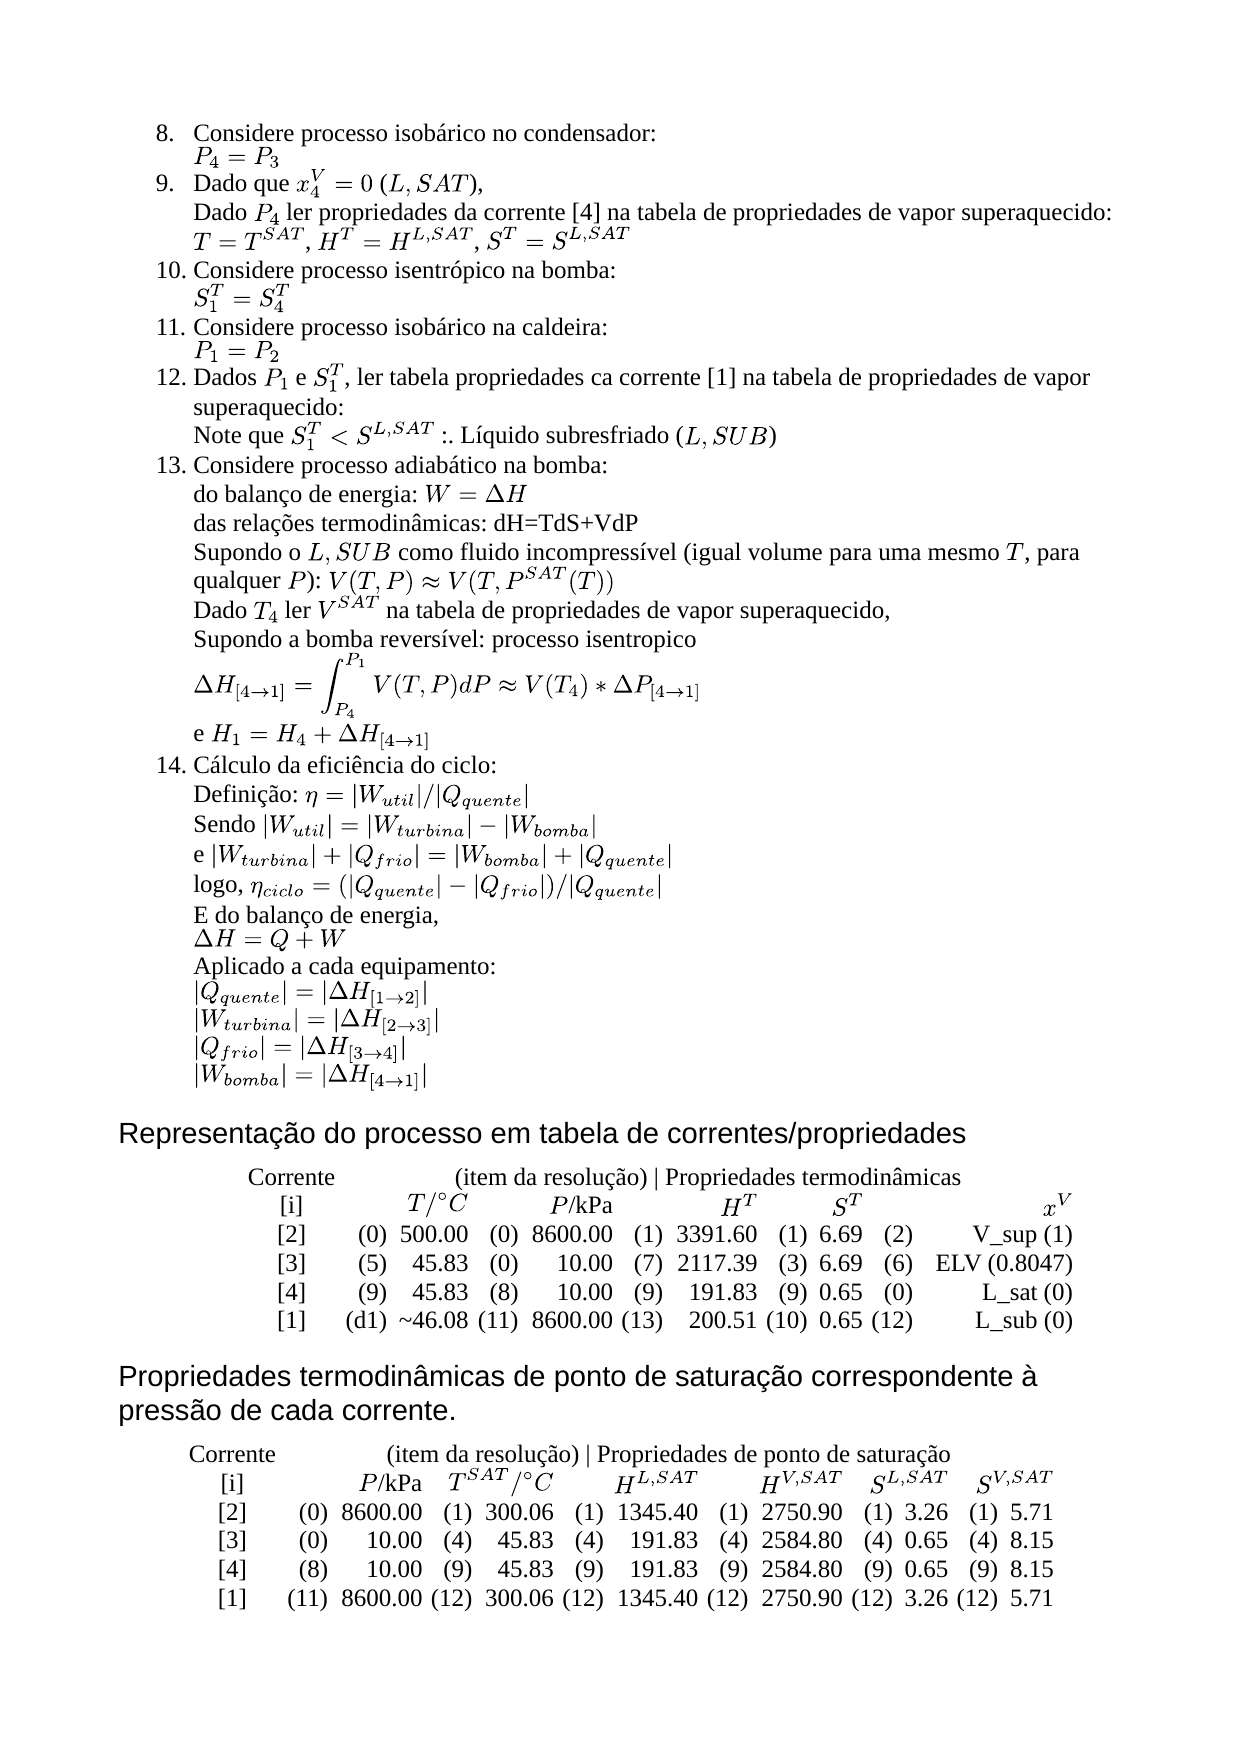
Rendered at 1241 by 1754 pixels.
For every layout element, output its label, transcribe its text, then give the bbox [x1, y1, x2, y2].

table_cell (9) [951, 1554, 1001, 1583]
table_cell (4) [951, 1525, 1001, 1554]
table_cell (8) [471, 1277, 521, 1305]
table_cell ~46.08 [390, 1305, 471, 1334]
table_cell (9) [425, 1554, 475, 1583]
table_cell (9) [846, 1554, 896, 1583]
table_cell [1] [243, 1305, 340, 1334]
table_cell 1345.40 [607, 1583, 701, 1612]
table_cell /kPa [471, 1190, 616, 1219]
subtitle Representação do processo em tabela de correntes/propriedades [118, 1116, 1122, 1149]
table_cell (9) [616, 1277, 666, 1305]
table_cell 2750.90 [751, 1497, 846, 1525]
table_cell 0.65 [896, 1525, 951, 1554]
table_cell [2] [243, 1219, 340, 1248]
list Considere processo isobárico no condensador: [156, 118, 1122, 168]
table_cell 10.00 [331, 1525, 425, 1554]
table_cell (11) [471, 1305, 521, 1334]
table_cell L_sub (0) [916, 1305, 1076, 1334]
table_cell 8.15 [1001, 1525, 1056, 1554]
table_cell [616, 1190, 760, 1219]
list Considere processo isentrópico na bomba: [156, 255, 1122, 312]
table_cell (0) [281, 1497, 331, 1525]
table_header Corrente [184, 1439, 281, 1467]
table_cell (12) [951, 1583, 1001, 1612]
list Cálculo da eficiência do ciclo: Definição: Sendo e logo, E do balanço de energia, Aplicado a cada equipamento: [156, 750, 1122, 1091]
table_cell (d1) [340, 1305, 390, 1334]
table_cell (0) [471, 1219, 521, 1248]
table_cell (9) [340, 1277, 390, 1305]
table_cell (1) [425, 1497, 475, 1525]
table_cell [425, 1468, 448, 1497]
table_cell [1] [184, 1583, 281, 1612]
subtitle Propriedades termodinâmicas de ponto de saturação correspondente à pressão de cada corrente. [118, 1359, 1122, 1426]
table_cell (0) [281, 1525, 331, 1554]
table_cell (1) [616, 1219, 666, 1248]
table_cell [i] [184, 1468, 281, 1497]
table_cell [340, 1190, 471, 1219]
list Dado que (), Dado ler propriedades da corrente [4] na tabela de propriedades de vapor superaquecido: , , [156, 168, 1122, 255]
table_cell 10.00 [331, 1554, 425, 1583]
table_cell (9) [701, 1554, 751, 1583]
table_cell [2] [184, 1497, 281, 1525]
table_cell 45.83 [390, 1248, 471, 1277]
table_cell 5.71 [1001, 1497, 1056, 1525]
table_cell (1) [846, 1497, 896, 1525]
table_cell (12) [557, 1583, 607, 1612]
table_cell 8600.00 [521, 1219, 616, 1248]
table_cell (4) [701, 1525, 751, 1554]
table_cell V_sup (1) [916, 1219, 1076, 1248]
table_cell [701, 1468, 846, 1497]
table_cell [i] [243, 1190, 340, 1219]
table_cell 2584.80 [751, 1554, 846, 1583]
table_cell 45.83 [390, 1277, 471, 1305]
table_cell (1) [557, 1497, 607, 1525]
table_cell (7) [616, 1248, 666, 1277]
table_cell 300.06 [475, 1583, 557, 1612]
table_cell 6.69 [810, 1219, 866, 1248]
table_cell 191.83 [607, 1525, 701, 1554]
table_cell 2750.90 [751, 1583, 846, 1612]
table_cell 2584.80 [751, 1525, 846, 1554]
table_cell 8600.00 [331, 1583, 425, 1612]
table_cell 8600.00 [331, 1497, 425, 1525]
table_cell L_sat (0) [916, 1277, 1076, 1305]
table_cell 45.83 [475, 1525, 557, 1554]
table_cell 0.65 [810, 1305, 866, 1334]
table_cell 10.00 [521, 1277, 616, 1305]
table_cell 0.65 [810, 1277, 866, 1305]
table_cell (8) [281, 1554, 331, 1583]
table_cell (1) [701, 1497, 751, 1525]
table_cell [3] [243, 1248, 340, 1277]
table_cell 1345.40 [607, 1497, 701, 1525]
table_cell (0) [340, 1219, 390, 1248]
table_cell [760, 1190, 866, 1219]
table_cell (3) [760, 1248, 810, 1277]
table_cell 8.15 [1001, 1554, 1056, 1583]
table_cell 45.83 [475, 1554, 557, 1583]
table_header (item da resolução) | Propriedades termodinâmicas [340, 1162, 1076, 1190]
table_cell [557, 1468, 701, 1497]
table_cell 191.83 [607, 1554, 701, 1583]
table_cell 2117.39 [666, 1248, 760, 1277]
table_cell (6) [866, 1248, 916, 1277]
table_cell (4) [557, 1525, 607, 1554]
table_cell [866, 1190, 1076, 1219]
table_cell 5.71 [1001, 1583, 1056, 1612]
table_cell 3.26 [896, 1583, 951, 1612]
table_cell (10) [760, 1305, 810, 1334]
table_cell (12) [425, 1583, 475, 1612]
table_cell 0.65 [896, 1554, 951, 1583]
table_cell 300.06 [475, 1497, 557, 1525]
table_cell [3] [184, 1525, 281, 1554]
list Dados e , ler tabela propriedades ca corrente [1] na tabela de propriedades de vapor superaquecido: Note que :. Líquido subresfriado () [156, 362, 1122, 450]
list Considere processo isobárico na caldeira: [156, 312, 1122, 362]
list Considere processo adiabático na bomba: do balanço de energia: das relações termodinâmicas: dH=TdS+VdP Supondo o como fluido incompressível (igual volume para uma mesmo , para qualquer ): [156, 450, 1122, 595]
table_cell (0) [471, 1248, 521, 1277]
table_cell (9) [557, 1554, 607, 1583]
table_cell [4] [184, 1554, 281, 1583]
table_cell (12) [866, 1305, 916, 1334]
table_cell ELV (0.8047) [916, 1248, 1076, 1277]
table_cell /kPa [281, 1468, 425, 1497]
table_header (item da resolução) | Propriedades de ponto de saturação [281, 1439, 1056, 1467]
table_cell 10.00 [521, 1248, 616, 1277]
table_cell (13) [616, 1305, 666, 1334]
table_cell [951, 1468, 1056, 1497]
table_cell (4) [425, 1525, 475, 1554]
table_cell 3.26 [896, 1497, 951, 1525]
list Dado ler na tabela de propriedades de vapor superaquecido, Supondo a bomba reversível: processo isentropico e [156, 595, 1122, 750]
table_cell 200.51 [666, 1305, 760, 1334]
table_cell (1) [760, 1219, 810, 1248]
table_cell (12) [701, 1583, 751, 1612]
table_cell 8600.00 [521, 1305, 616, 1334]
table_cell 500.00 [390, 1219, 471, 1248]
table_cell [846, 1468, 951, 1497]
table_cell (4) [846, 1525, 896, 1554]
table_cell (5) [340, 1248, 390, 1277]
table_cell (11) [281, 1583, 331, 1612]
table_header Corrente [243, 1162, 340, 1190]
table_cell (0) [866, 1277, 916, 1305]
table_cell 191.83 [666, 1277, 760, 1305]
table_cell (2) [866, 1219, 916, 1248]
table_cell (9) [760, 1277, 810, 1305]
table_cell (1) [951, 1497, 1001, 1525]
table_cell 3391.60 [666, 1219, 760, 1248]
table_cell (12) [846, 1583, 896, 1612]
table_cell [4] [243, 1277, 340, 1305]
table_cell 6.69 [810, 1248, 866, 1277]
